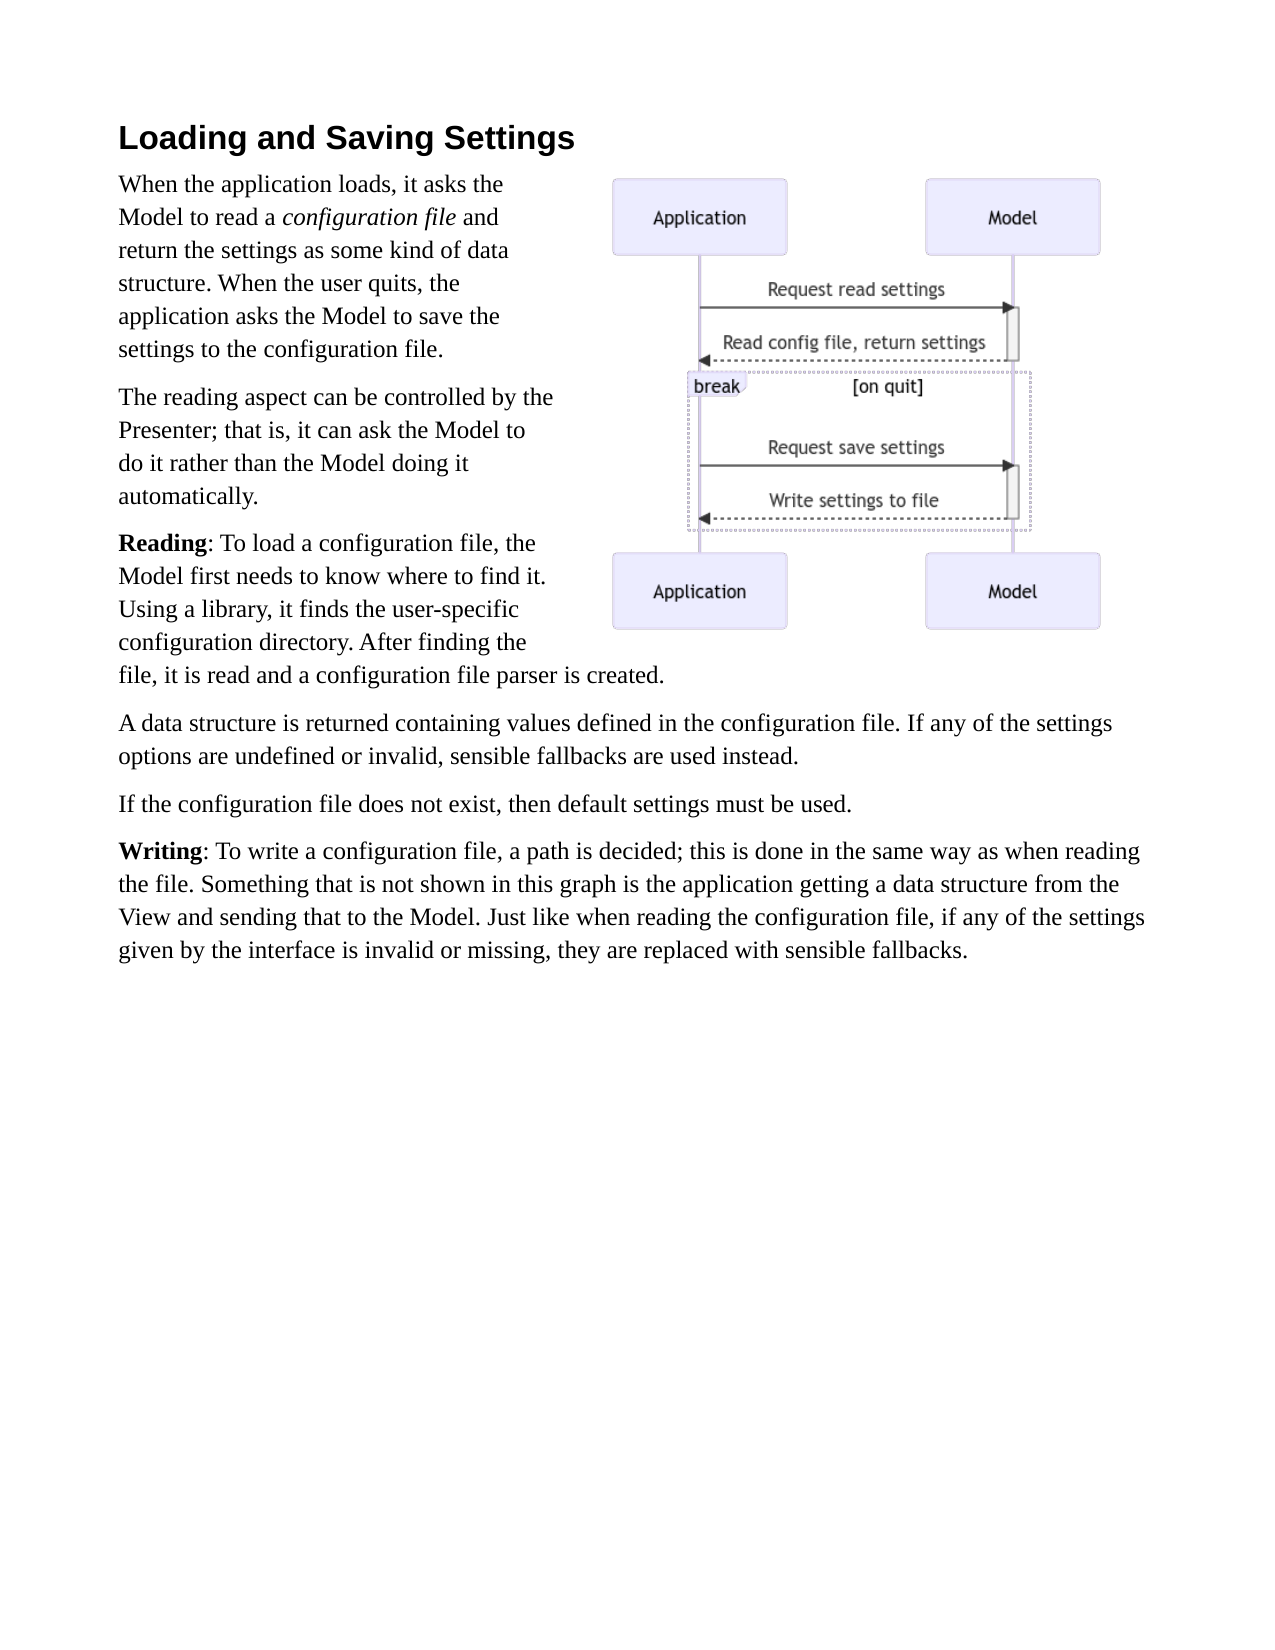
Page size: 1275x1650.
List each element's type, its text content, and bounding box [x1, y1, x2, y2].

text If the configuration file does not exist, then default settings must be used. [118, 789, 1157, 817]
text The reading aspect can be controlled by the Presenter; that is, it can ask the Model to do it rather than the Model doing it automatically. [118, 382, 556, 509]
text Writing: To write a configuration file, a path is decided; this is done in the same way as when reading the file. Something that is not shown in this graph is the application getting a data structure from the View and sending that to the Model. Just like when reading the configuration file, if any of the settings given by the interface is invalid or missing, they are replaced with sensible fallbacks. [118, 836, 1157, 964]
subtitle Loading and Saving Settings [118, 118, 1157, 157]
text A data structure is returned containing values defined in the configuration file. If any of the settings options are undefined or invalid, sensible fallbacks are used instead. [118, 708, 1157, 770]
text Reading: To load a configuration file, the Model first needs to know where to find it. Using a library, it finds the user-specific configuration directory. After finding the file, it is read and a configuration file parser is created. [118, 528, 1157, 689]
text When the application loads, it asks the Model to read a configuration file and return the settings as some kind of data structure. When the user quits, the application asks the Model to save the settings to the configuration file. [118, 169, 556, 363]
picture [556, 169, 1157, 641]
